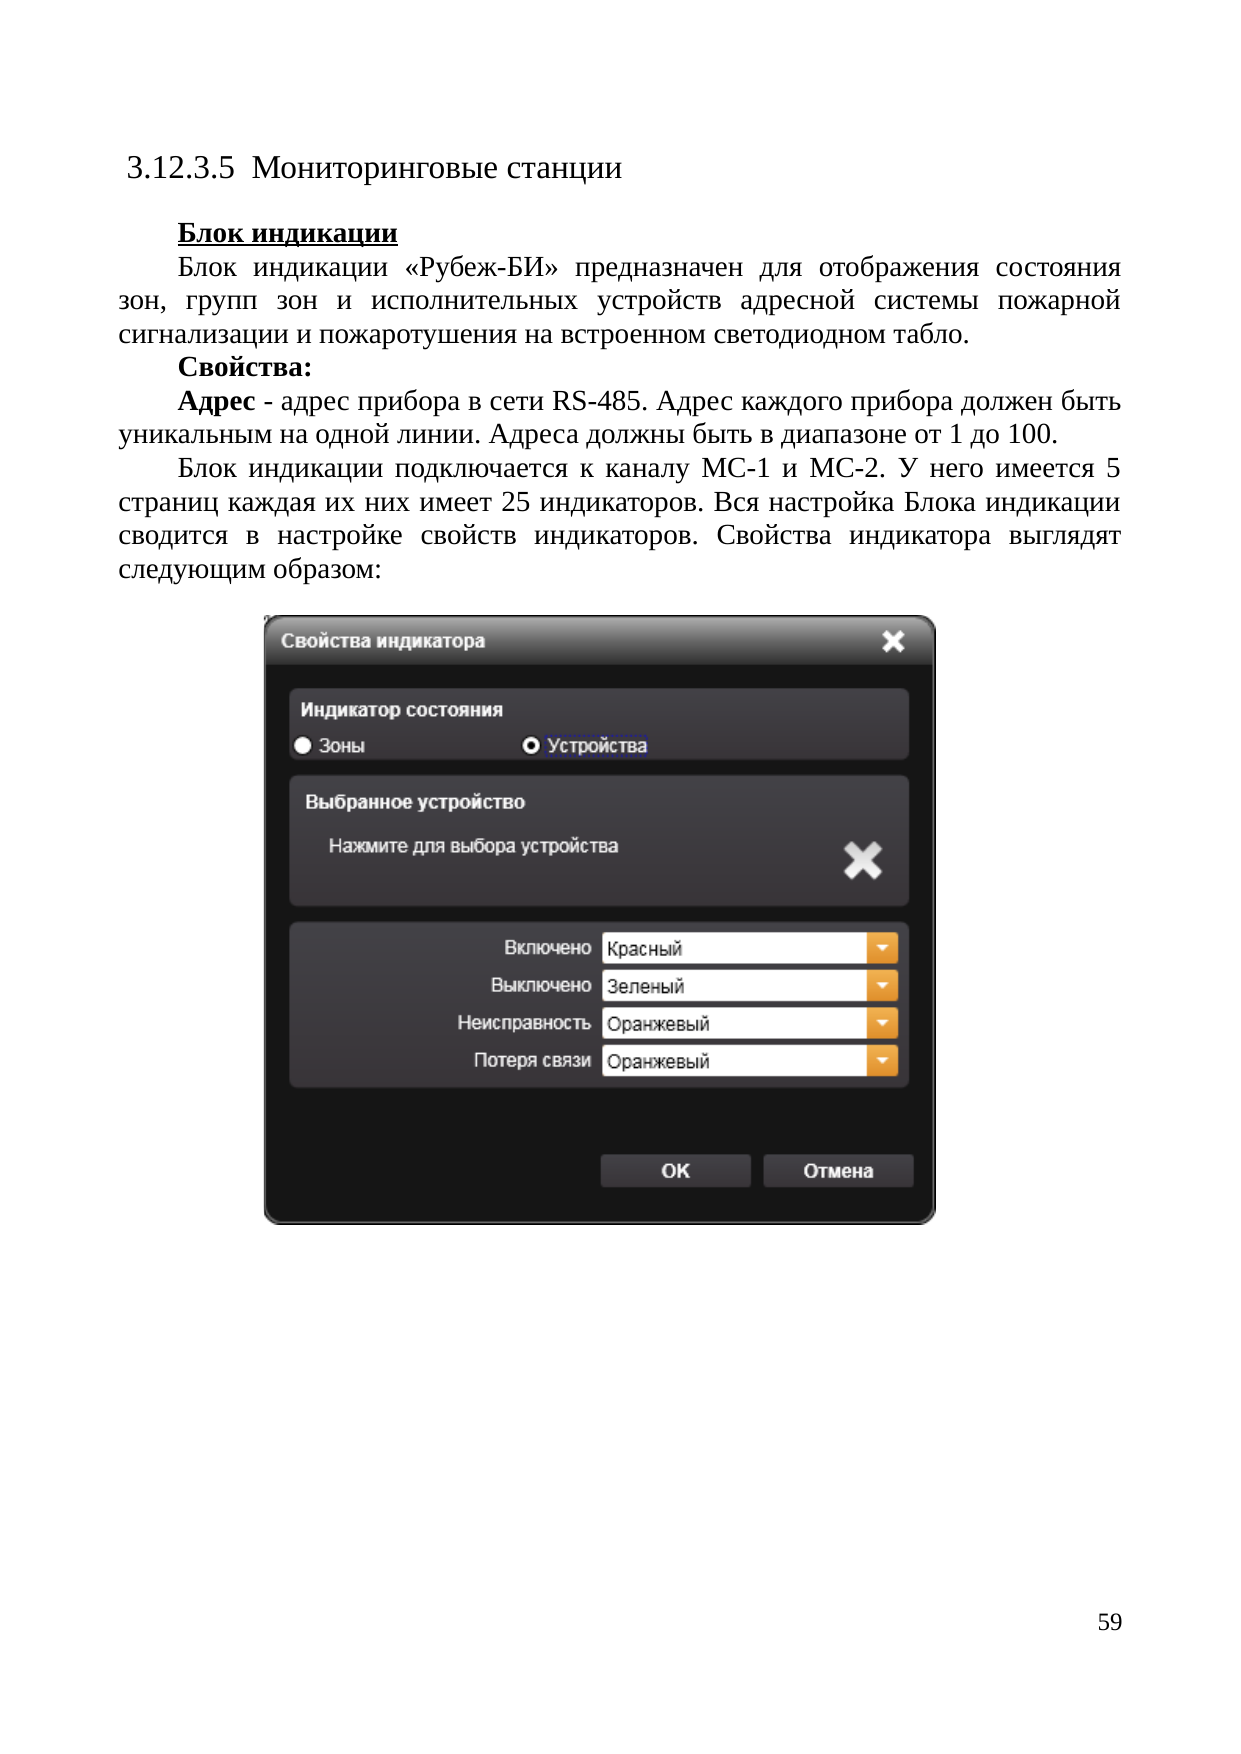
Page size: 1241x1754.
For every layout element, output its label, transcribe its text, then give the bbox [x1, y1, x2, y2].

text Блок индикации «Рубеж-БИ» предназначен для отображения состояния зон, групп зон и исполнительных устройств адресной системы пожарной сигнализации и пожаротушения на встроенном светодиодном табло. [118, 249, 1122, 349]
text Блок индикации подключается к каналу МС-1 и МС-2. У него имеется 5 страниц каждая их них имеет 25 индикаторов. Вся настройка Блока индикации сводится в настройке свойств индикаторов. Свойства индикатора выглядят следующим образом: [118, 450, 1122, 584]
text Свойства: [118, 349, 1122, 383]
picture [263, 615, 936, 1225]
subtitle Мониторинговые станции [118, 148, 1122, 186]
text Адрес - адрес прибора в сети RS-485. Адрес каждого прибора должен быть уникальным на одной линии. Адреса должны быть в диапазоне от 1 до 100. [118, 383, 1122, 450]
text Блок индикации [118, 215, 1122, 249]
